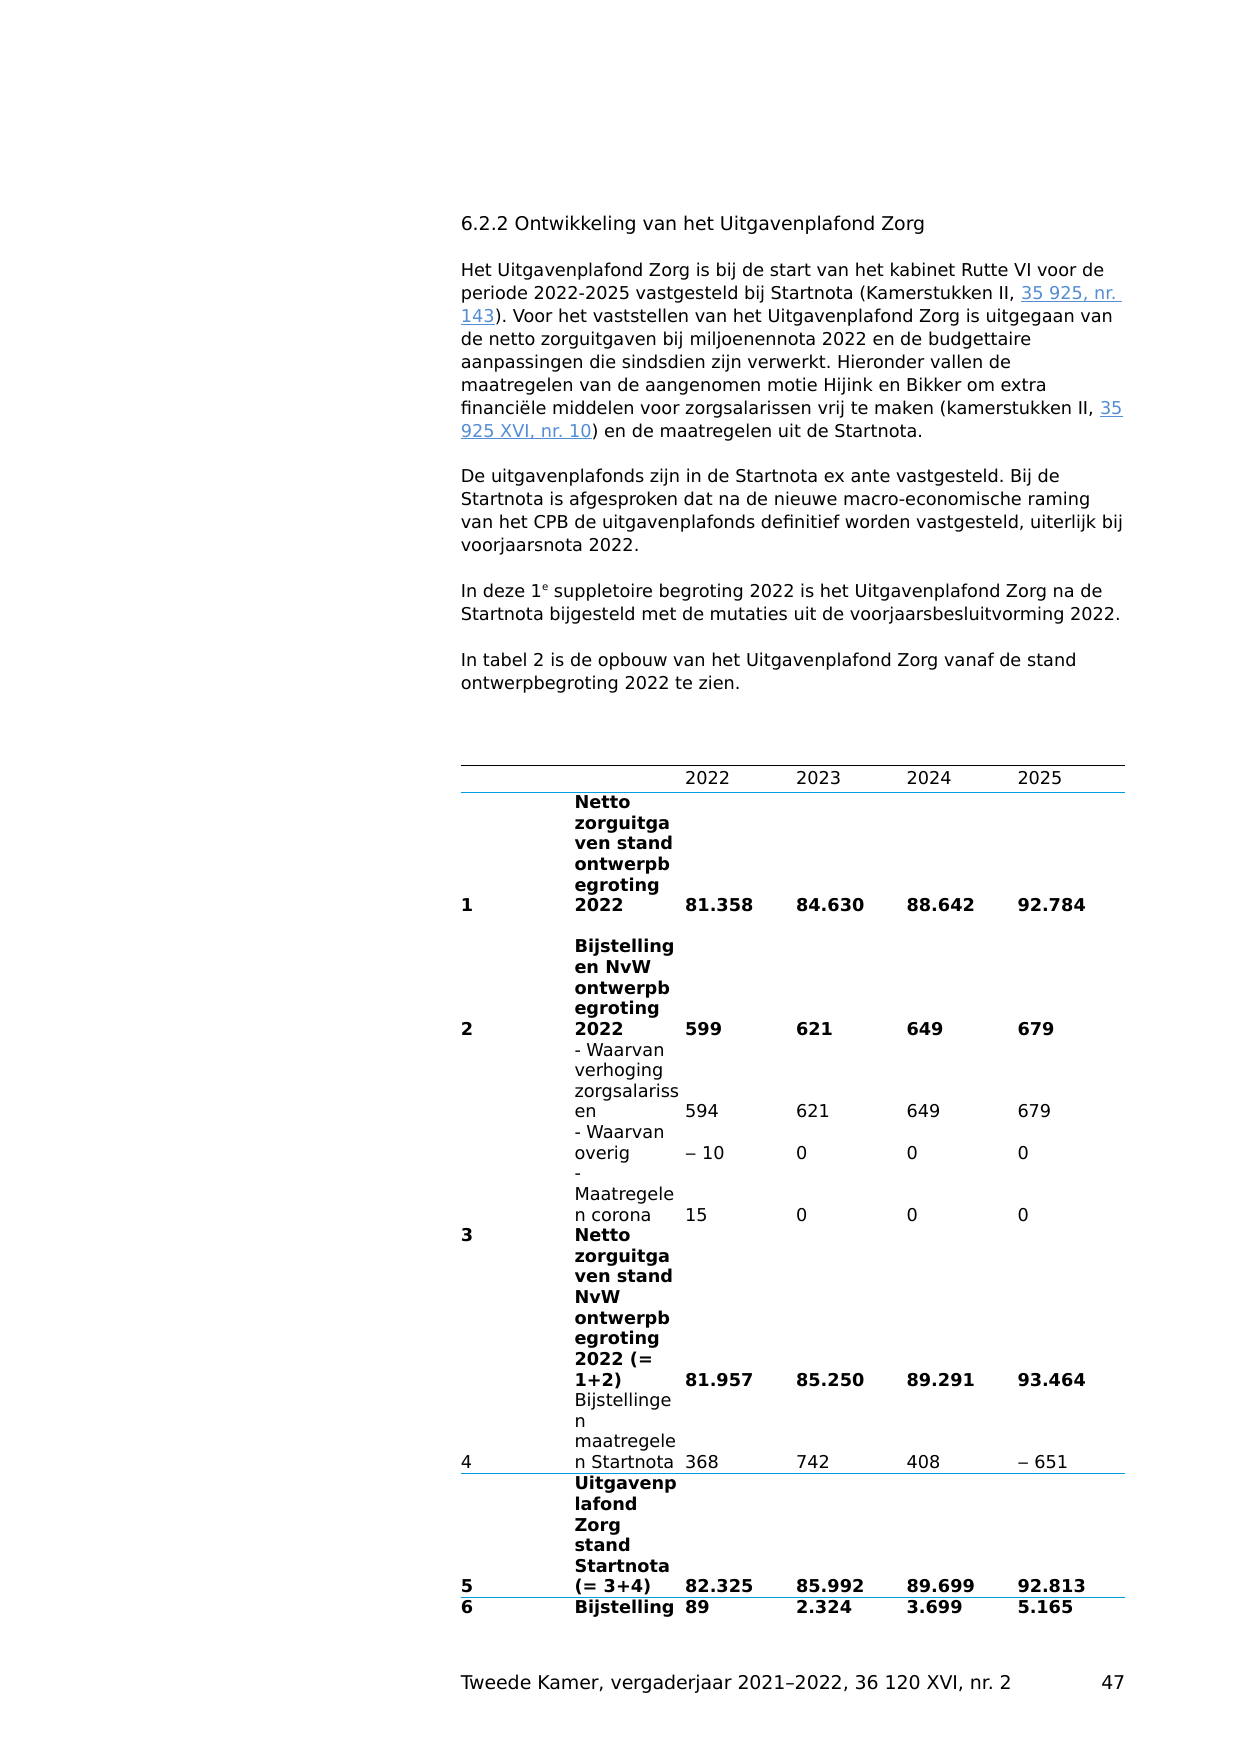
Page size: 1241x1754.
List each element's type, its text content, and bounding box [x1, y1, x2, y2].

table_cell [1014, 916, 1125, 936]
table_cell 85.992 [793, 1474, 903, 1597]
table_cell 0 [793, 1163, 903, 1225]
table_cell ‒ 651 [1014, 1390, 1125, 1473]
table_cell 92.784 [1014, 793, 1125, 916]
table_cell 2024 [904, 766, 1014, 792]
text Het Uitgavenplafond Zorg is bij de start van het kabinet Rutte VI voor de periode 2022-2025 vastgesteld bij Startnota (Kamerstukken II, 35 925, nr. 143). Voor het vaststellen van het Uitgavenplafond Zorg is uitgegaan van de netto zorguitgaven bij miljoenennota 2022 en de budgettaire aanpassingen die sindsdien zijn verwerkt. Hieronder vallen de maatregelen van de aangenomen motie Hijink en Bikker om extra financiële middelen voor zorgsalarissen vrij te maken (kamerstukken II, 35 925 XVI, nr. 10) en de maatregelen uit de Startnota. [461, 258, 1125, 442]
table_cell 0 [1014, 1163, 1125, 1225]
table_cell [904, 916, 1014, 936]
table_cell 92.813 [1014, 1474, 1125, 1597]
table_cell 2023 [793, 766, 903, 792]
table_cell - Waarvan verhoging zorgsalarissen [571, 1040, 682, 1122]
table_cell 0 [904, 1163, 1014, 1225]
table_cell Netto zorguitgaven stand ontwerpbegroting 2022 [571, 793, 682, 916]
text In deze 1e suppletoire begroting 2022 is het Uitgavenplafond Zorg na de Startnota bijgesteld met de mutaties uit de voorjaarsbesluitvorming 2022. [461, 579, 1125, 625]
table_cell 89.699 [904, 1474, 1014, 1597]
table_cell 4 [461, 1390, 571, 1473]
table_cell 594 [682, 1040, 793, 1122]
table_cell 2 [461, 936, 571, 1039]
table_cell Bijstellingen NvW ontwerpbegroting 2022 [571, 936, 682, 1039]
table_cell - Maatregelen corona [571, 1163, 682, 1225]
table_cell [571, 916, 682, 936]
table_cell 2025 [1014, 766, 1125, 792]
table_cell Bijstellingen maatregelen Startnota [571, 1390, 682, 1473]
table_cell 6 [461, 1598, 571, 1618]
table_cell [461, 916, 571, 936]
table_cell 15 [682, 1163, 793, 1225]
table_cell 89.291 [904, 1225, 1014, 1390]
table_cell [461, 1040, 571, 1122]
table_cell 85.250 [793, 1225, 903, 1390]
table_cell 599 [682, 936, 793, 1039]
table_cell 82.325 [682, 1474, 793, 1597]
table_cell [461, 1163, 571, 1225]
table_cell Uitgavenplafond Zorg stand Startnota (= 3+4) [571, 1474, 682, 1597]
table_cell [461, 1122, 571, 1163]
table_cell 0 [793, 1122, 903, 1163]
table_cell 679 [1014, 936, 1125, 1039]
table_cell 81.957 [682, 1225, 793, 1390]
table_header Tabel 2 Opbouw Uitgavenplafond Zorg 2022-2025 (bedragen x € 1 miljoen)1 [461, 717, 1125, 764]
table_cell 89 [682, 1598, 793, 1618]
table_cell 5.165 [1014, 1598, 1125, 1618]
table_cell 5 [461, 1474, 571, 1597]
table_cell - Waarvan overig [571, 1122, 682, 1163]
table_cell 649 [904, 1040, 1014, 1122]
table_cell 88.642 [904, 793, 1014, 916]
table_cell 621 [793, 936, 903, 1039]
table_cell 621 [793, 1040, 903, 1122]
table_cell [571, 766, 682, 792]
table_cell 0 [1014, 1122, 1125, 1163]
table_cell [793, 916, 903, 936]
table_cell 3.699 [904, 1598, 1014, 1618]
table_cell 84.630 [793, 793, 903, 916]
table_cell [682, 916, 793, 936]
table_cell [461, 766, 571, 792]
table_cell 0 [904, 1122, 1014, 1163]
table_cell 408 [904, 1390, 1014, 1473]
table_cell 368 [682, 1390, 793, 1473]
text In tabel 2 is de opbouw van het Uitgavenplafond Zorg vanaf de stand ontwerpbegroting 2022 te zien. [461, 648, 1125, 694]
table_cell 93.464 [1014, 1225, 1125, 1390]
table_cell ‒ 10 [682, 1122, 793, 1163]
title 6.2.2 Ontwikkeling van het Uitgavenplafond Zorg [461, 213, 1125, 235]
table_cell Netto zorguitgaven stand NvW ontwerpbegroting 2022 (= 1+2) [571, 1225, 682, 1390]
table_cell 742 [793, 1390, 903, 1473]
table_cell 2022 [682, 766, 793, 792]
table_cell 679 [1014, 1040, 1125, 1122]
table_cell 81.358 [682, 793, 793, 916]
text De uitgavenplafonds zijn in de Startnota ex ante vastgesteld. Bij de Startnota is afgesproken dat na de nieuwe macro-economische raming van het CPB de uitgavenplafonds definitief worden vastgesteld, uiterlijk bij voorjaarsnota 2022. [461, 464, 1125, 556]
table_cell 2.324 [793, 1598, 903, 1618]
table_cell 1 [461, 793, 571, 916]
table_cell 3 [461, 1225, 571, 1390]
table_cell 649 [904, 936, 1014, 1039]
table_cell Bijstelling [571, 1598, 682, 1618]
